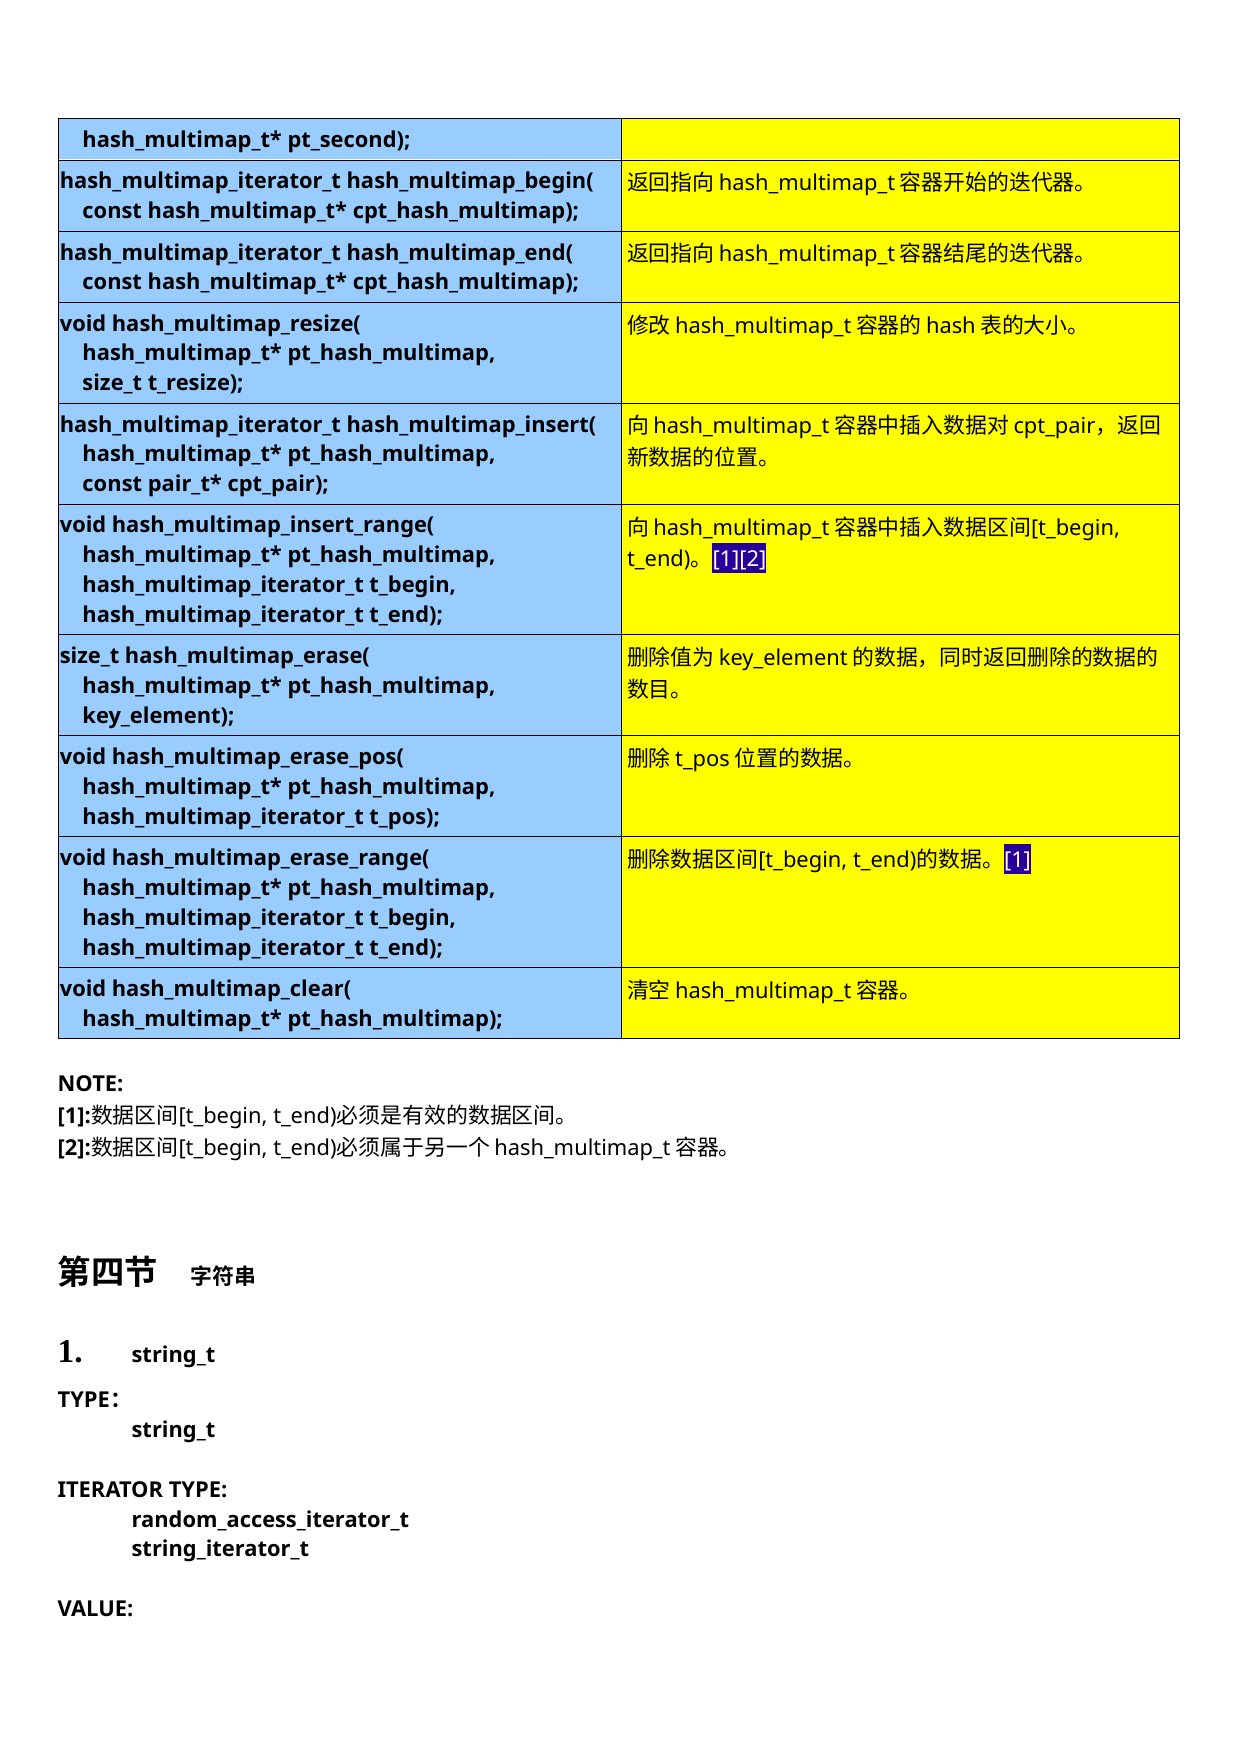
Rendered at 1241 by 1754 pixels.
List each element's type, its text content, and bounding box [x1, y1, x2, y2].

subtitle 字符串 [57, 1246, 1179, 1294]
table_cell void hash_multimap_erase_range( hash_multimap_t* pt_hash_multimap, hash_multimap_iterator_t t_begin, hash_multimap_iterator_t t_end); [59, 837, 621, 967]
text string_iterator_t [57, 1533, 1179, 1563]
text ITERATOR TYPE: [57, 1474, 1179, 1504]
table_cell 返回指向hash_multimap_t容器开始的迭代器。 [622, 161, 1179, 231]
table_cell 向hash_multimap_t容器中插入数据区间[t_begin, t_end)。[1][2] [622, 505, 1179, 634]
table_cell void hash_multimap_erase_pos( hash_multimap_t* pt_hash_multimap, hash_multimap_iterator_t t_pos); [59, 736, 621, 836]
text string_t [57, 1414, 1179, 1444]
table_cell hash_multimap_iterator_t hash_multimap_end( const hash_multimap_t* cpt_hash_multimap); [59, 232, 621, 302]
table_cell size_t hash_multimap_erase( hash_multimap_t* pt_hash_multimap, key_element); [59, 635, 621, 735]
text TYPE： [57, 1382, 1179, 1414]
text [2]:数据区间[t_begin, t_end)必须属于另一个hash_multimap_t容器。 [57, 1129, 1179, 1161]
table_cell 删除数据区间[t_begin, t_end)的数据。[1] [622, 837, 1179, 967]
table_cell hash_multimap_iterator_t hash_multimap_insert( hash_multimap_t* pt_hash_multimap, const pair_t* cpt_pair); [59, 404, 621, 504]
text NOTE: [57, 1068, 1179, 1098]
table_cell 删除值为key_element的数据，同时返回删除的数据的数目。 [622, 635, 1179, 735]
table_cell 返回指向hash_multimap_t容器结尾的迭代器。 [622, 232, 1179, 302]
subtitle string_t [57, 1332, 1179, 1370]
table_cell hash_multimap_iterator_t hash_multimap_begin( const hash_multimap_t* cpt_hash_multimap); [59, 161, 621, 231]
table_cell void hash_multimap_insert_range( hash_multimap_t* pt_hash_multimap, hash_multimap_iterator_t t_begin, hash_multimap_iterator_t t_end); [59, 505, 621, 634]
table_cell 修改hash_multimap_t容器的hash表的大小。 [622, 303, 1179, 403]
table_cell 删除t_pos位置的数据。 [622, 736, 1179, 836]
text [1]:数据区间[t_begin, t_end)必须是有效的数据区间。 [57, 1098, 1179, 1129]
table_cell void hash_multimap_resize( hash_multimap_t* pt_hash_multimap, size_t t_resize); [59, 303, 621, 403]
table_cell 向hash_multimap_t容器中插入数据对cpt_pair，返回新数据的位置。 [622, 404, 1179, 504]
text VALUE: [57, 1593, 1179, 1623]
table_cell void hash_multimap_clear( hash_multimap_t* pt_hash_multimap); [59, 968, 621, 1038]
table_cell [622, 119, 1179, 159]
table_cell hash_multimap_t* pt_second); [59, 119, 621, 159]
text random_access_iterator_t [57, 1504, 1179, 1533]
table_cell 清空hash_multimap_t容器。 [622, 968, 1179, 1038]
